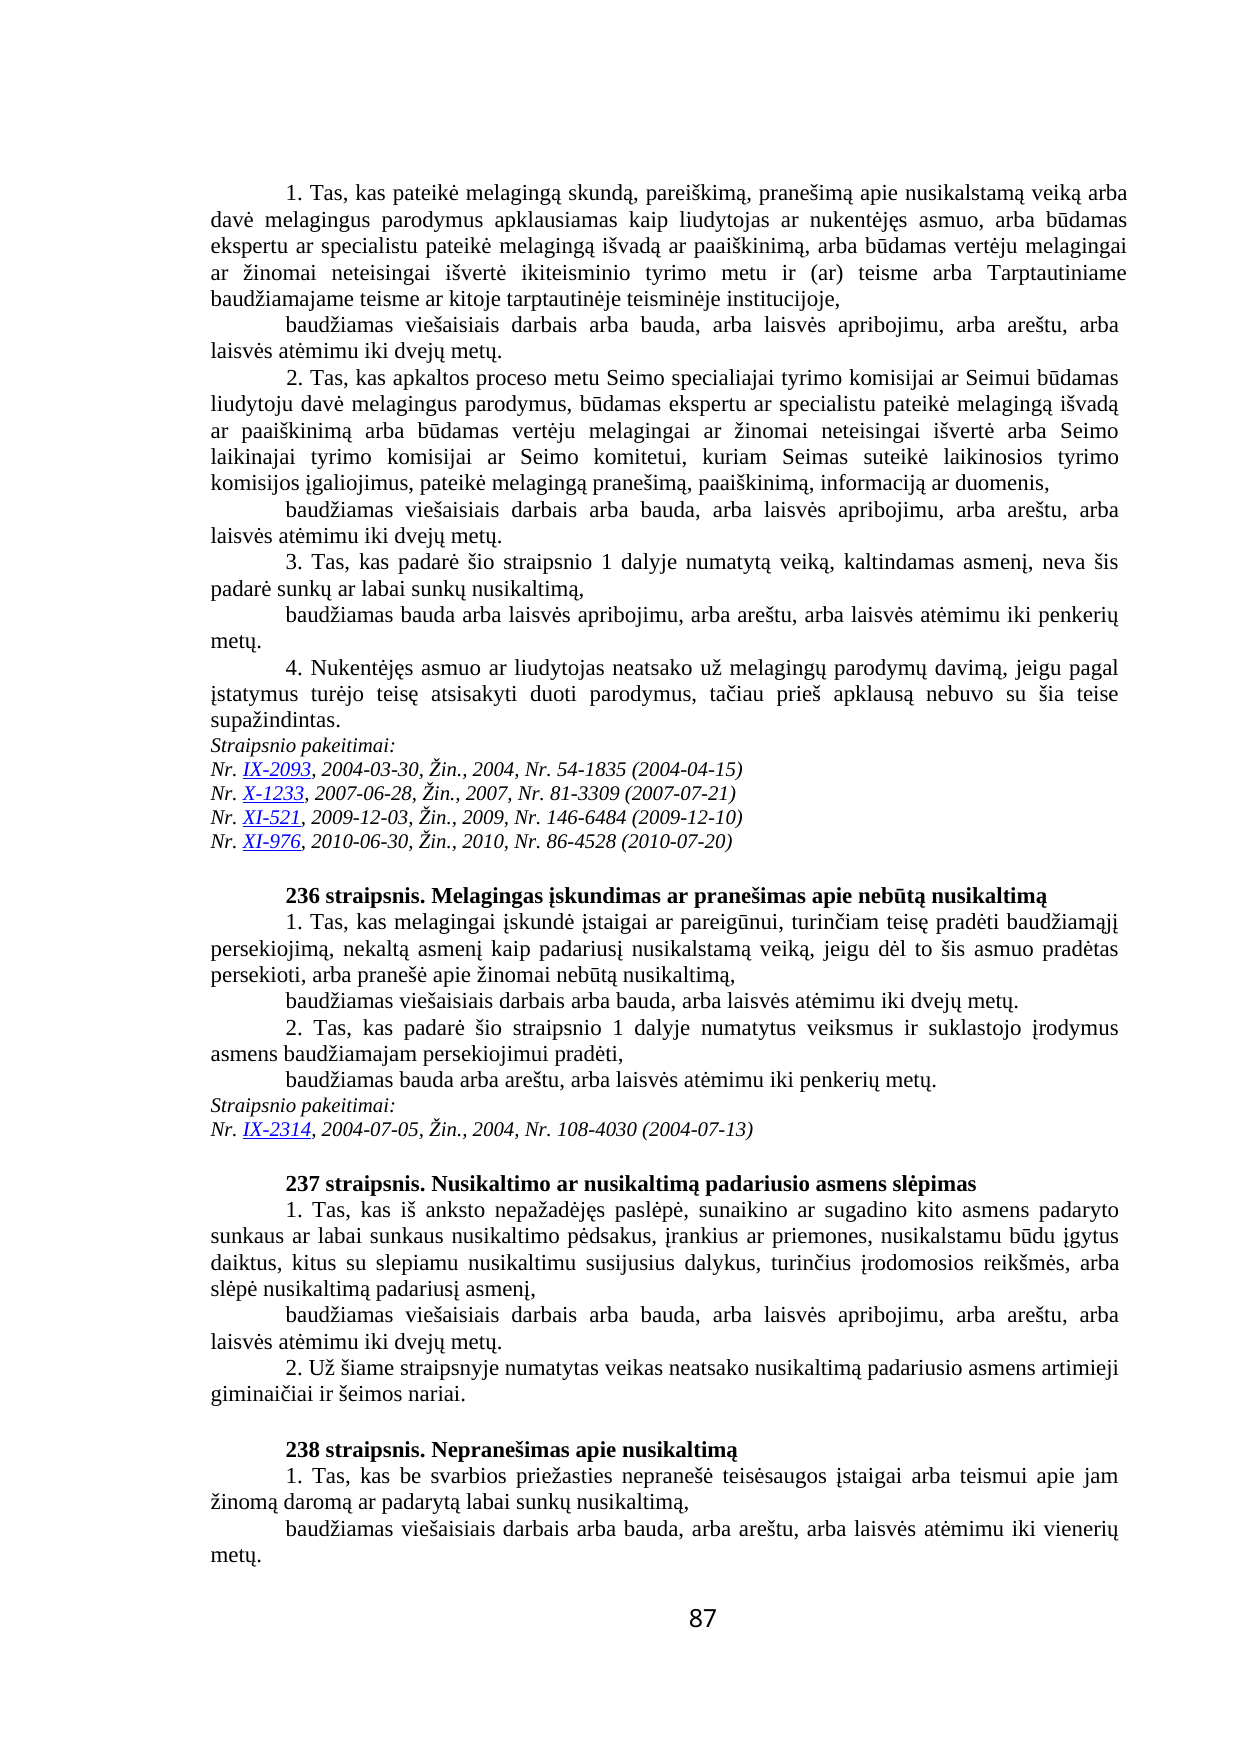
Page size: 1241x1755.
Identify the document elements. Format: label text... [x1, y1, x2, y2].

text 3. Tas, kas padarė šio straipsnio 1 dalyje numatytą veiką, kaltindamas asmenį, neva šis padarė sunkų ar labai sunkų nusikaltimą, [210, 548, 1120, 601]
text 2. Tas, kas padarė šio straipsnio 1 dalyje numatytus veiksmus ir suklastojo įrodymus asmens baudžiamajam persekiojimui pradėti, [210, 1014, 1120, 1066]
text 4. Nukentėjęs asmuo ar liudytojas neatsako už melagingų parodymų davimą, jeigu pagal įstatymus turėjo teisę atsisakyti duoti parodymus, tačiau prieš apklausą nebuvo su šia teise supažindintas. [210, 654, 1120, 733]
text baudžiamas viešaisiais darbais arba bauda, arba laisvės apribojimu, arba areštu, arba laisvės atėmimu iki dvejų metų. [210, 496, 1120, 548]
text Nr. IX-2314, 2004-07-05, Žin., 2004, Nr. 108-4030 (2004-07-13) [210, 1117, 1120, 1141]
text baudžiamas bauda arba laisvės apribojimu, arba areštu, arba laisvės atėmimu iki penkerių metų. [210, 601, 1120, 654]
text 238 straipsnis. Nepranešimas apie nusikaltimą [210, 1436, 1120, 1462]
text Nr. X-1233, 2007-06-28, Žin., 2007, Nr. 81-3309 (2007-07-21) [210, 781, 1120, 805]
text Nr. XI-521, 2009-12-03, Žin., 2009, Nr. 146-6484 (2009-12-10) [210, 805, 1120, 829]
text 2. Tas, kas apkaltos proceso metu Seimo specialiajai tyrimo komisijai ar Seimui būdamas liudytoju davė melagingus parodymus, būdamas ekspertu ar specialistu pateikė melagingą išvadą ar paaiškinimą arba būdamas vertėju melagingai ar žinomai neteisingai išvertė arba Seimo laikinajai tyrimo komisijai ar Seimo komitetui, kuriam Seimas suteikė laikinosios tyrimo komisijos įgaliojimus, pateikė melagingą pranešimą, paaiškinimą, informaciją ar duomenis, [210, 364, 1120, 496]
text 1. Tas, kas pateikė melagingą skundą, pareiškimą, pranešimą apie nusikalstamą veiką arba davė melagingus parodymus apklausiamas kaip liudytojas ar nukentėjęs asmuo, arba būdamas ekspertu ar specialistu pateikė melagingą išvadą ar paaiškinimą, arba būdamas vertėju melagingai ar žinomai neteisingai išvertė ikiteisminio tyrimo metu ir (ar) teisme arba Tarptautiniame baudžiamajame teisme ar kitoje tarptautinėje teisminėje institucijoje, [210, 179, 1129, 311]
text baudžiamas viešaisiais darbais arba bauda, arba laisvės atėmimu iki dvejų metų. [210, 987, 1120, 1014]
text Straipsnio pakeitimai: [210, 733, 1120, 757]
text baudžiamas viešaisiais darbais arba bauda, arba laisvės apribojimu, arba areštu, arba laisvės atėmimu iki dvejų metų. [210, 311, 1120, 364]
text Nr. IX-2093, 2004-03-30, Žin., 2004, Nr. 54-1835 (2004-04-15) [210, 757, 1120, 781]
text baudžiamas viešaisiais darbais arba bauda, arba areštu, arba laisvės atėmimu iki vienerių metų. [210, 1515, 1120, 1567]
text 237 straipsnis. Nusikaltimo ar nusikaltimą padariusio asmens slėpimas [210, 1170, 1120, 1196]
text Nr. XI-976, 2010-06-30, Žin., 2010, Nr. 86-4528 (2010-07-20) [210, 829, 1120, 853]
text baudžiamas viešaisiais darbais arba bauda, arba laisvės apribojimu, arba areštu, arba laisvės atėmimu iki dvejų metų. [210, 1301, 1120, 1354]
text 2. Už šiame straipsnyje numatytas veikas neatsako nusikaltimą padariusio asmens artimieji giminaičiai ir šeimos nariai. [210, 1354, 1120, 1407]
text 1. Tas, kas iš anksto nepažadėjęs paslėpė, sunaikino ar sugadino kito asmens padaryto sunkaus ar labai sunkaus nusikaltimo pėdsakus, įrankius ar priemones, nusikalstamu būdu įgytus daiktus, kitus su slepiamu nusikaltimu susijusius dalykus, turinčius įrodomosios reikšmės, arba slėpė nusikaltimą padariusį asmenį, [210, 1196, 1120, 1301]
text 1. Tas, kas be svarbios priežasties nepranešė teisėsaugos įstaigai arba teismui apie jam žinomą daromą ar padarytą labai sunkų nusikaltimą, [210, 1462, 1120, 1515]
text Straipsnio pakeitimai: [210, 1093, 1120, 1117]
text 1. Tas, kas melagingai įskundė įstaigai ar pareigūnui, turinčiam teisę pradėti baudžiamąjį persekiojimą, nekaltą asmenį kaip padariusį nusikalstamą veiką, jeigu dėl to šis asmuo pradėtas persekioti, arba pranešė apie žinomai nebūtą nusikaltimą, [210, 908, 1120, 987]
text baudžiamas bauda arba areštu, arba laisvės atėmimu iki penkerių metų. [210, 1066, 1120, 1093]
text 236 straipsnis. Melagingas įskundimas ar pranešimas apie nebūtą nusikaltimą [285, 882, 1120, 908]
